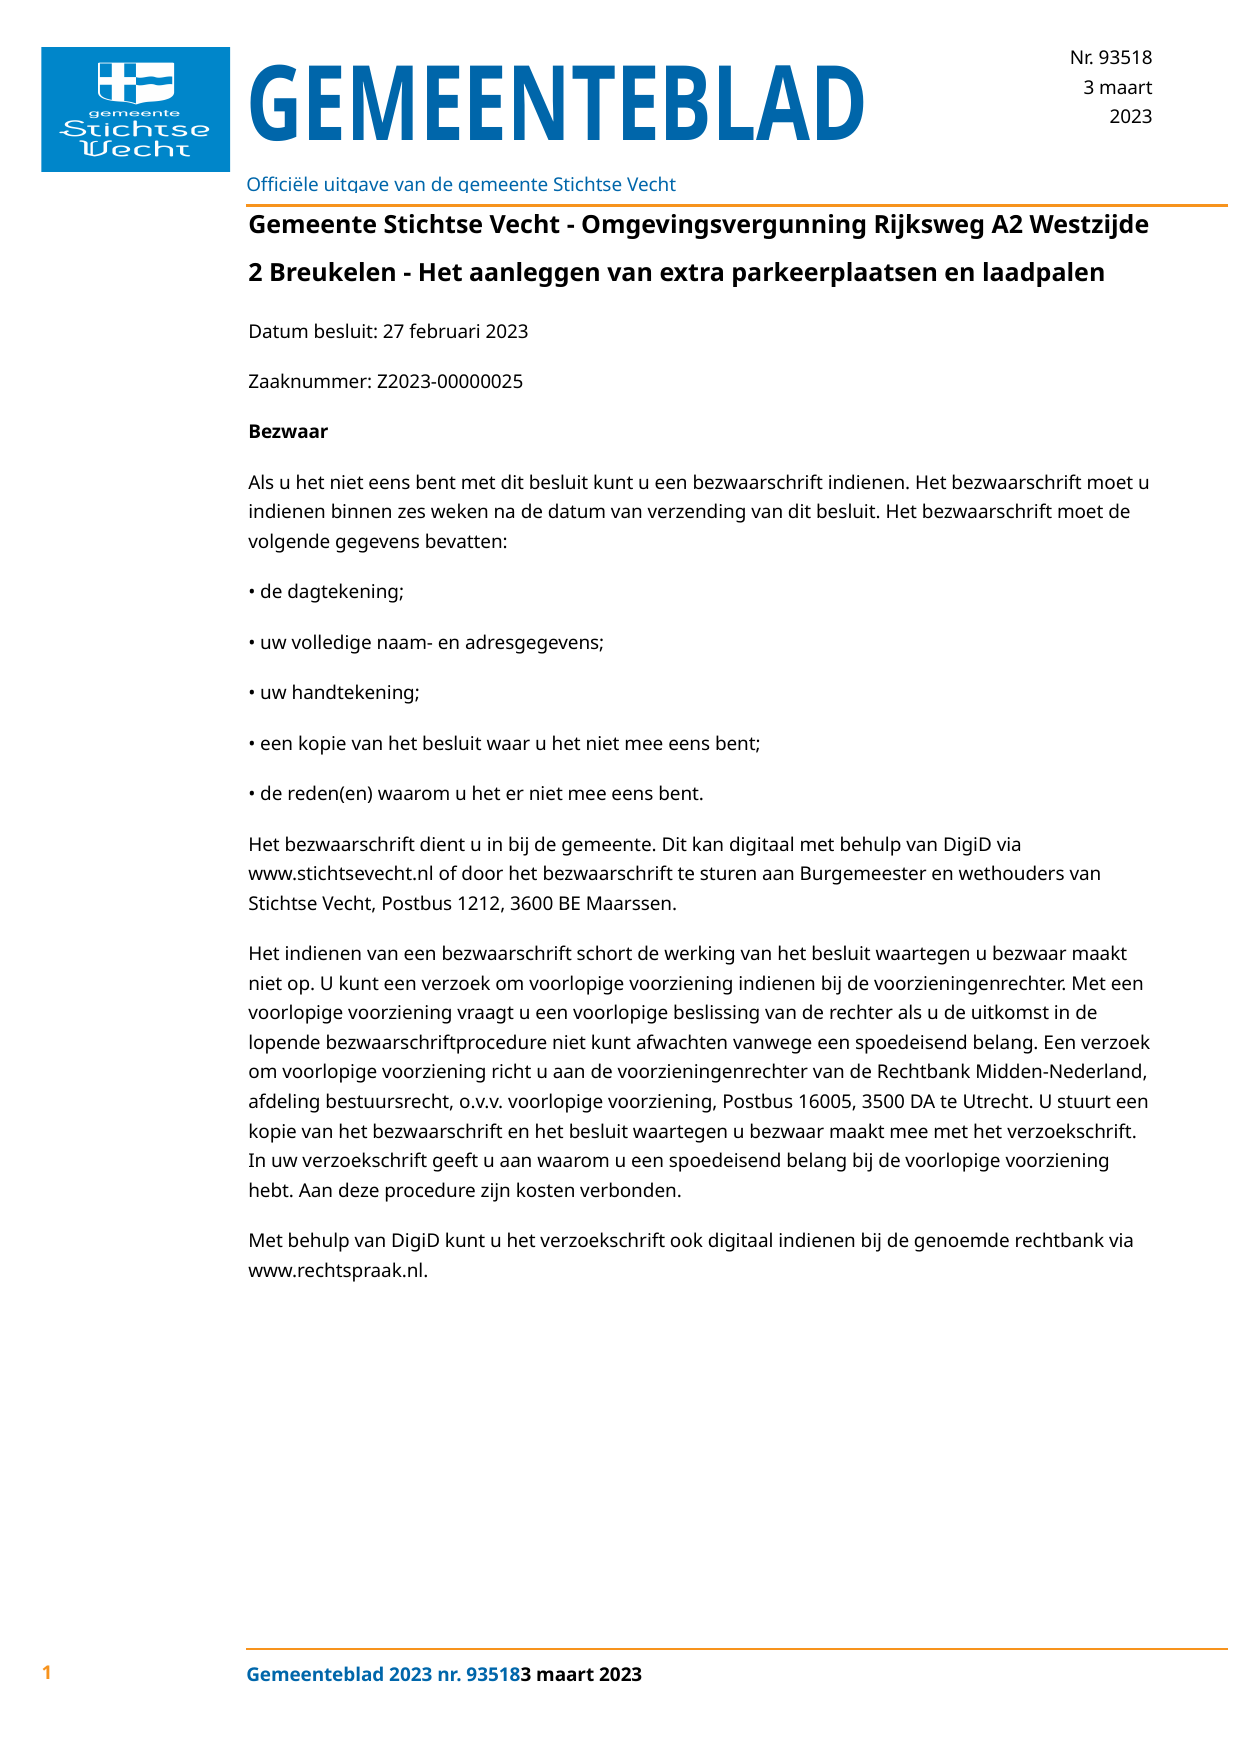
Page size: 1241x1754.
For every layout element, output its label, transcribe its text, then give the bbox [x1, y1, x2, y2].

text Het indienen van een bezwaarschrift schort de werking van het besluit waartegen u bezwaar maakt niet op. U kunt een verzoek om voorlopige voorziening indienen bij de voorzieningenrechter. Met een voorlopige voorziening vraagt u een voorlopige beslissing van de rechter als u de uitkomst in de lopende bezwaarschriftprocedure niet kunt afwachten vanwege een spoedeisend belang. Een verzoek om voorlopige voorziening richt u aan de voorzieningenrechter van de Rechtbank Midden-Nederland, afdeling bestuursrecht, o.v.v. voorlopige voorziening, Postbus 16005, 3500 DA te Utrecht. U stuurt een kopie van het bezwaarschrift en het besluit waartegen u bezwaar maakt mee met het verzoekschrift. In uw verzoekschrift geeft u aan waarom u een spoedeisend belang bij de voorlopige voorziening hebt. Aan deze procedure zijn kosten verbonden. [248, 940, 1152, 1203]
text • uw volledige naam- en adresgegevens; [248, 629, 1152, 655]
text • uw handtekening; [248, 679, 1152, 705]
picture [137, 63, 174, 103]
text Als u het niet eens bent met dit besluit kunt u een bezwaarschrift indienen. Het bezwaarschrift moet u indienen binnen zes weken na de datum van verzending van dit besluit. Het bezwaarschrift moet de volgende gegevens bevatten: [248, 469, 1152, 554]
text • een kopie van het besluit waar u het niet mee eens bent; [248, 730, 1152, 756]
text • de dagtekening; [248, 579, 1152, 604]
picture [99, 63, 135, 101]
text Gemeente Stichtse Vecht - Omgevingsvergunning Rijksweg A2 Westzijde 2 Breukelen - Het aanleggen van extra parkeerplaatsen en laadpalen [248, 207, 1152, 288]
text Datum besluit: 27 februari 2023 [248, 318, 1152, 344]
text Zaaknummer: Z2023-00000025 [248, 368, 1152, 394]
text Met behulp van DigiD kunt u het verzoekschrift ook digitaal indienen bij de genoemde rechtbank via www.rechtspraak.nl. [248, 1227, 1152, 1283]
text Bezwaar [248, 419, 1152, 444]
text • de reden(en) waarom u het er niet mee eens bent. [248, 780, 1152, 806]
text Het bezwaarschrift dient u in bij de gemeente. Dit kan digitaal met behulp van DigiD via www.stichtsevecht.nl of door het bezwaarschrift te sturen aan Burgemeester en wethouders van Stichtse Vecht, Postbus 1212, 3600 BE Maarssen. [248, 831, 1152, 916]
